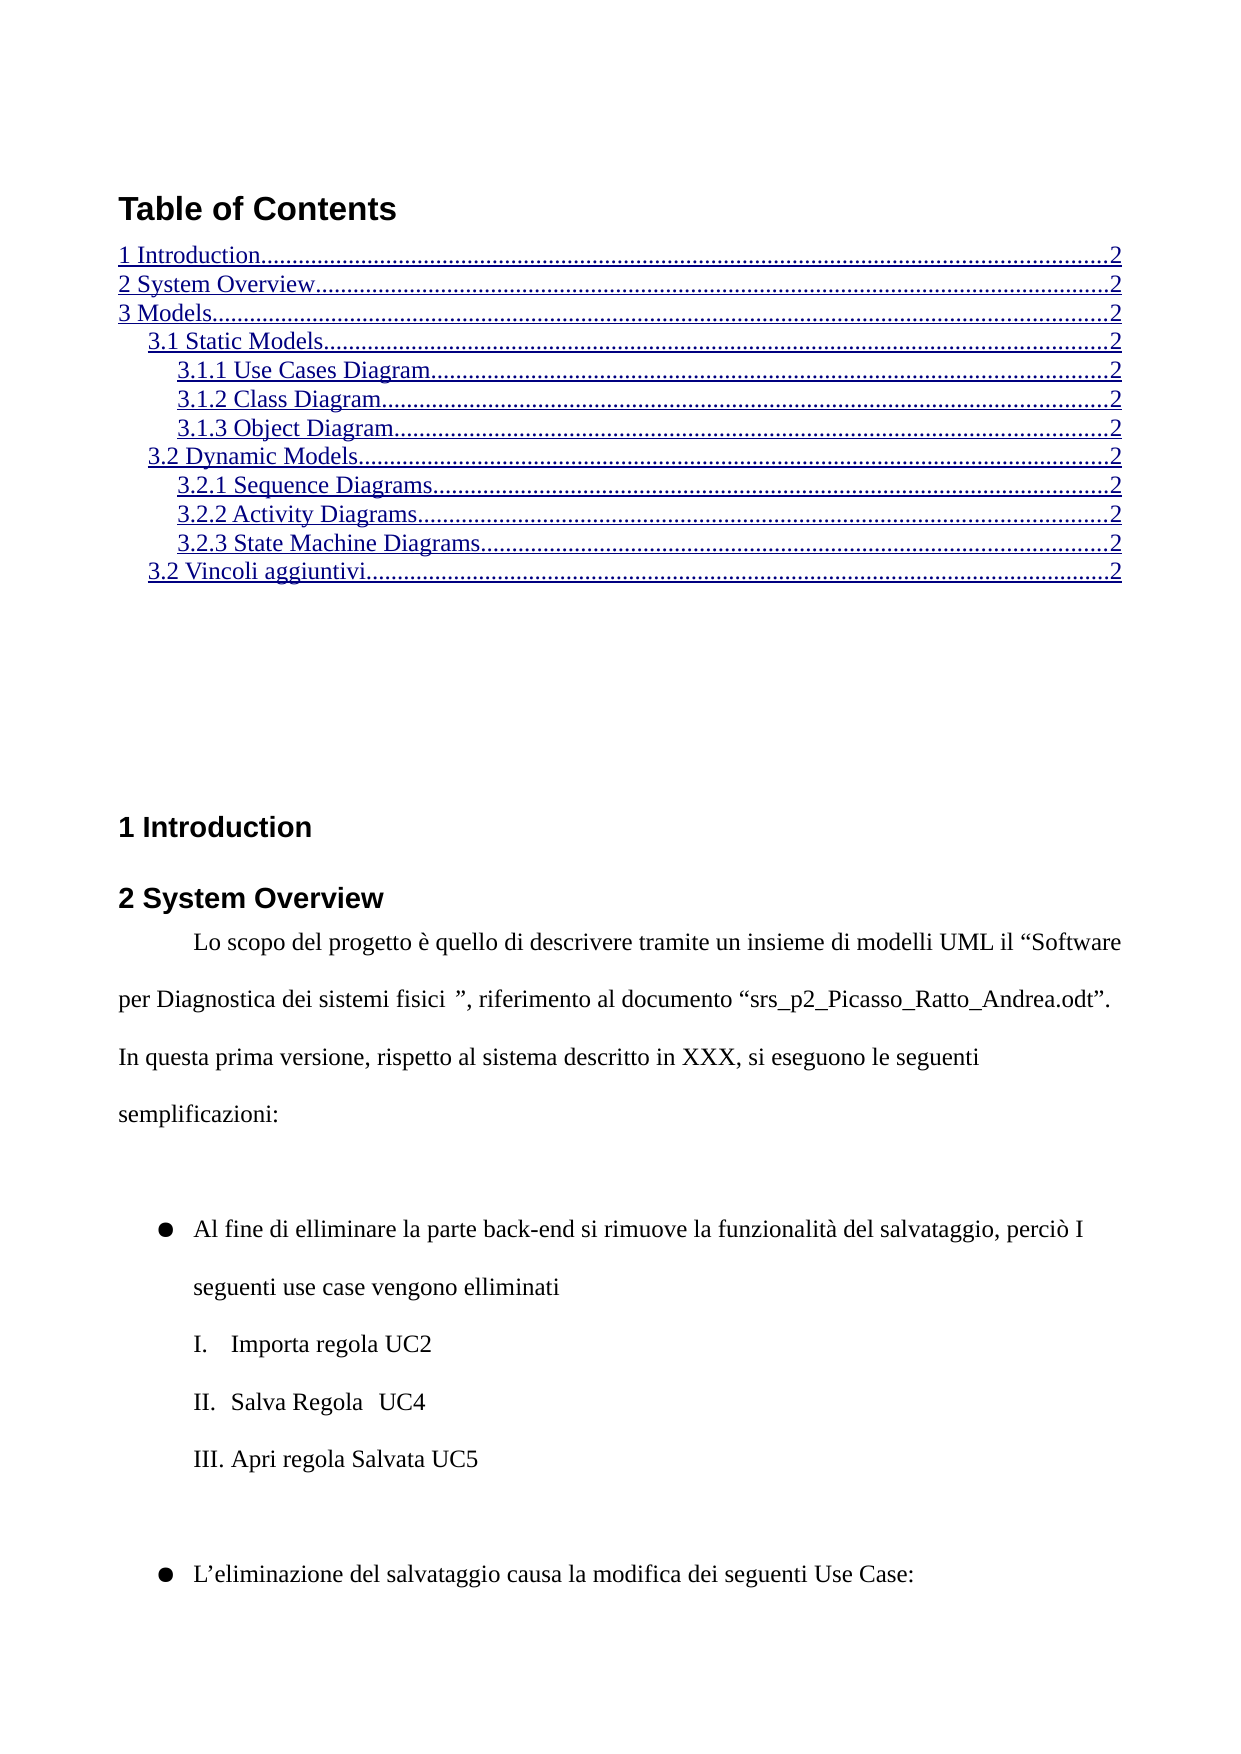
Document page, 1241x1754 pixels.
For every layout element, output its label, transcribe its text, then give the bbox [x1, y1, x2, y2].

text 3.2 Dynamic Models 2 [148, 441, 1122, 466]
subtitle 2 System Overview [118, 881, 1122, 914]
list Importa regola UC2 [193, 1329, 1122, 1358]
text 3.1.1 Use Cases Diagram 2 [177, 355, 1122, 380]
list Salva Regola UC4 [193, 1387, 1122, 1416]
text Lo scopo del progetto è quello di descrivere tramite un insieme di modelli UML il “Software per Diagnostica dei sistemi fisici ”, riferimento al documento “srs_p2_Picasso_Ratto_Andrea.odt”. In questa prima versione, rispetto al sistema descritto in XXX, si eseguono le seguenti semplificazioni: [118, 927, 1122, 1128]
text 3.2 Vincoli aggiuntivi 2 [148, 556, 1122, 581]
text 3.2.3 State Machine Diagrams 2 [177, 528, 1122, 553]
text 3.2.1 Sequence Diagrams 2 [177, 470, 1122, 495]
text 3.1.3 Object Diagram 2 [177, 413, 1122, 438]
list L’eliminazione del salvataggio causa la modifica dei seguenti Use Case: [156, 1559, 1122, 1588]
list Apri regola Salvata UC5 [193, 1444, 1122, 1473]
text 2 System Overview 2 [118, 269, 1122, 294]
text 1 Introduction 2 [118, 240, 1122, 265]
text 3.1.2 Class Diagram 2 [177, 384, 1122, 409]
text 3 Models 2 [118, 298, 1122, 323]
text 3.2.2 Activity Diagrams 2 [177, 499, 1122, 524]
list Al fine di elliminare la parte back-end si rimuove la funzionalità del salvataggio, perciò I seguenti use case vengono elliminati [156, 1214, 1122, 1301]
subtitle Table of Contents [118, 189, 1122, 228]
subtitle 1 Introduction [118, 810, 1122, 843]
text 3.1 Static Models 2 [148, 326, 1122, 351]
